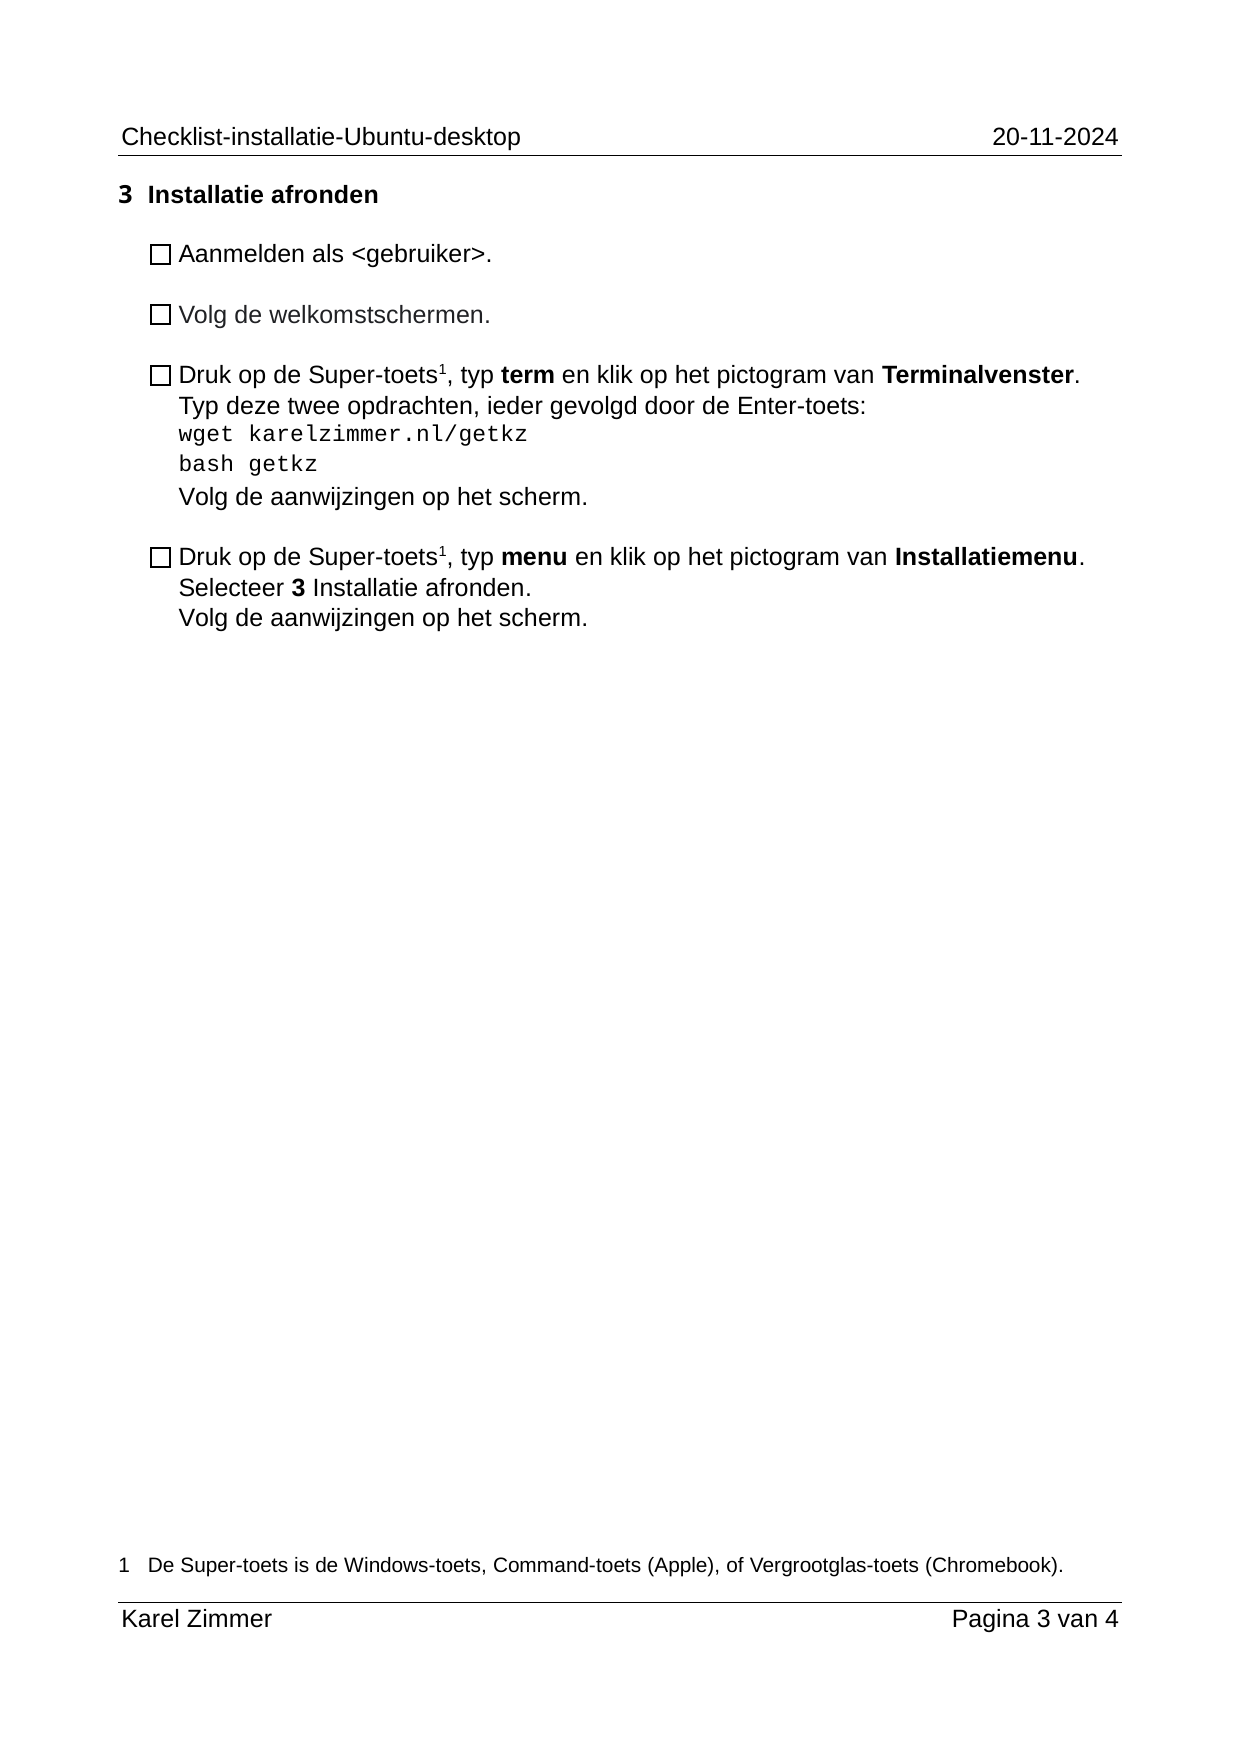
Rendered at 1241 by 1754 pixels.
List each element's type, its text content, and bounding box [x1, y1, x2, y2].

table_cell Druk op de Super-toets1, typ menu en klik op het pictogram van Installatiemenu. [177, 542, 1122, 572]
table_cell [118, 603, 142, 633]
table_cell [142, 573, 177, 603]
table_cell [142, 482, 177, 512]
table_cell [142, 300, 177, 330]
list Installatie afronden [118, 177, 1122, 211]
table_cell Druk op de Super-toets, typ term en klik op het pictogram van Terminalvenster. [177, 360, 1122, 391]
table_cell [118, 360, 142, 391]
table_cell [118, 421, 142, 451]
table_cell [142, 269, 177, 300]
table_cell [118, 573, 142, 603]
table_cell Volg de aanwijzingen op het scherm. [177, 482, 1122, 512]
table_cell [142, 360, 177, 391]
table_cell [177, 269, 1122, 300]
table_cell [118, 330, 142, 360]
table_header [118, 239, 142, 269]
table_cell [142, 421, 177, 451]
table_cell [118, 451, 142, 482]
table_cell [118, 269, 142, 300]
table_cell [142, 391, 177, 421]
table_cell [177, 512, 1122, 542]
table_cell [142, 451, 177, 482]
table_cell [118, 512, 142, 542]
table_cell [142, 512, 177, 542]
table_cell [142, 542, 177, 572]
table_header [142, 239, 177, 269]
table_cell [177, 330, 1122, 360]
table_header Aanmelden als <gebruiker>. [177, 239, 1122, 269]
table_cell [118, 482, 142, 512]
table_cell [142, 330, 177, 360]
table_cell [118, 542, 142, 572]
table_cell Selecteer 3 Installatie afronden. [177, 573, 1122, 603]
table_cell [118, 300, 142, 330]
table_cell Typ deze twee opdrachten, ieder gevolgd door de Enter-toets: [177, 391, 1122, 421]
table_cell Volg de aanwijzingen op het scherm. [177, 603, 1122, 633]
table_cell wget karelzimmer.nl/getkz [177, 421, 1122, 451]
table_cell [142, 603, 177, 633]
table_cell [118, 391, 142, 421]
table_cell Volg de welkomstschermen. [177, 300, 1122, 330]
table_cell bash getkz [177, 451, 1122, 482]
